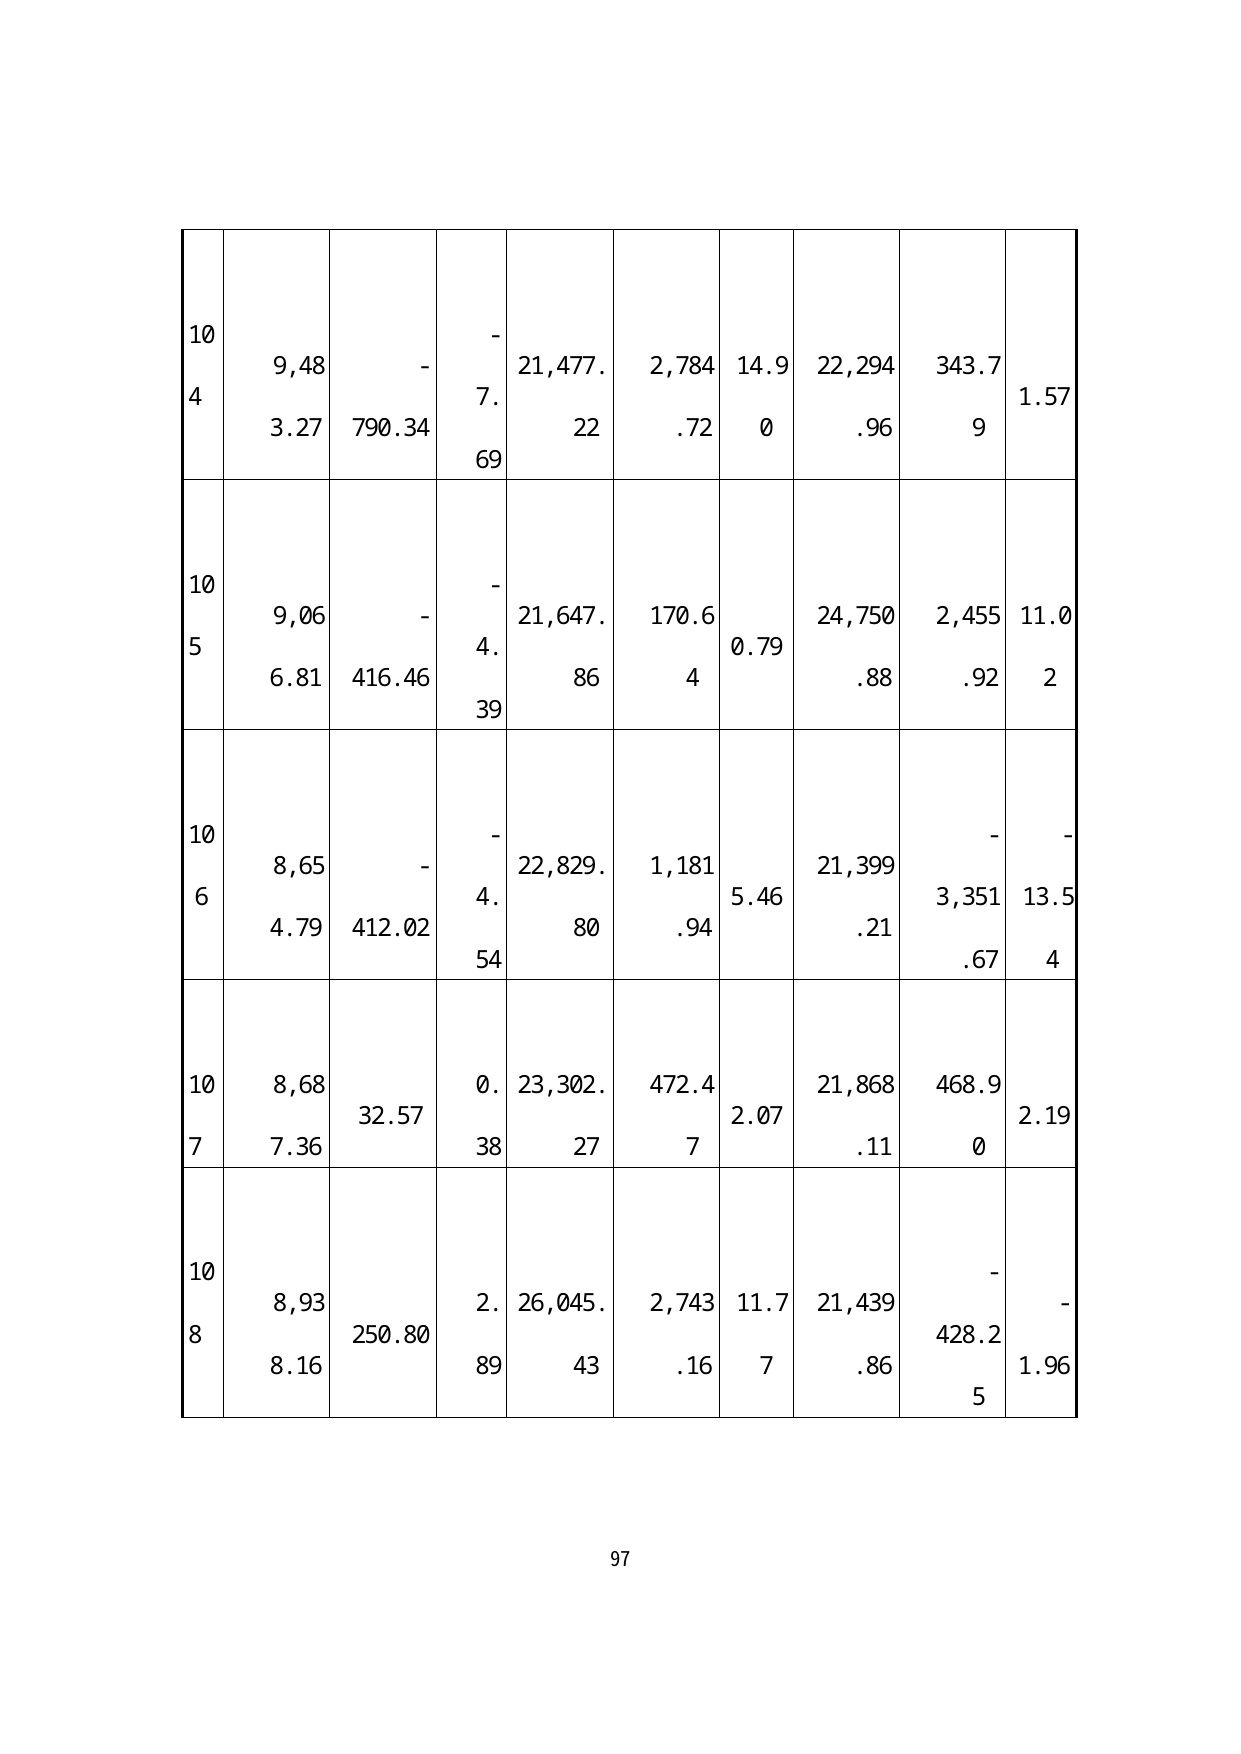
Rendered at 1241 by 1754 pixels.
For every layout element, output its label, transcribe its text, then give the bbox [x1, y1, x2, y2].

table_cell 106 [184, 730, 223, 979]
table_cell 343.79 [900, 230, 1005, 479]
table_cell 108 [184, 1168, 223, 1417]
table_cell 32.57 [330, 980, 436, 1167]
table_cell 21,399.21 [794, 730, 899, 979]
table_cell 250.80 [330, 1168, 436, 1417]
table_cell 468.90 [900, 980, 1005, 1167]
table_cell -416.46 [330, 480, 436, 729]
table_cell -412.02 [330, 730, 436, 979]
table_cell 21,477.22 [507, 230, 613, 479]
table_cell 8,687.36 [224, 980, 329, 1167]
table_cell -790.34 [330, 230, 436, 479]
table_cell 14.90 [720, 230, 793, 479]
table_cell -4.39 [437, 480, 506, 729]
table_cell 11.02 [1006, 480, 1075, 729]
table_cell 1,181.94 [614, 730, 719, 979]
table_cell -428.25 [900, 1168, 1005, 1417]
table_cell 104 [184, 230, 223, 479]
table_cell 22,829.80 [507, 730, 613, 979]
table_cell 21,439.86 [794, 1168, 899, 1417]
table_cell 21,647.86 [507, 480, 613, 729]
table_cell -13.54 [1006, 730, 1075, 979]
table_cell 2.89 [437, 1168, 506, 1417]
table_cell 22,294.96 [794, 230, 899, 479]
table_cell 2.19 [1006, 980, 1075, 1167]
table_cell -4.54 [437, 730, 506, 979]
table_cell 8,654.79 [224, 730, 329, 979]
table_cell 170.64 [614, 480, 719, 729]
table_cell 26,045.43 [507, 1168, 613, 1417]
table_cell 472.47 [614, 980, 719, 1167]
table_cell 2,455.92 [900, 480, 1005, 729]
table_cell 11.77 [720, 1168, 793, 1417]
table_cell -3,351.67 [900, 730, 1005, 979]
table_cell 1.57 [1006, 230, 1075, 479]
table_cell 0.79 [720, 480, 793, 729]
table_cell 5.46 [720, 730, 793, 979]
table_cell 2,743.16 [614, 1168, 719, 1417]
table_cell 23,302.27 [507, 980, 613, 1167]
table_cell 21,868.11 [794, 980, 899, 1167]
table_cell 105 [184, 480, 223, 729]
table_cell 2,784.72 [614, 230, 719, 479]
table_cell 24,750.88 [794, 480, 899, 729]
table_cell 9,483.27 [224, 230, 329, 479]
table_cell 2.07 [720, 980, 793, 1167]
table_cell 107 [184, 980, 223, 1167]
table_cell -7.69 [437, 230, 506, 479]
table_cell 9,066.81 [224, 480, 329, 729]
table_cell 8,938.16 [224, 1168, 329, 1417]
table_cell 0.38 [437, 980, 506, 1167]
table_cell -1.96 [1006, 1168, 1075, 1417]
